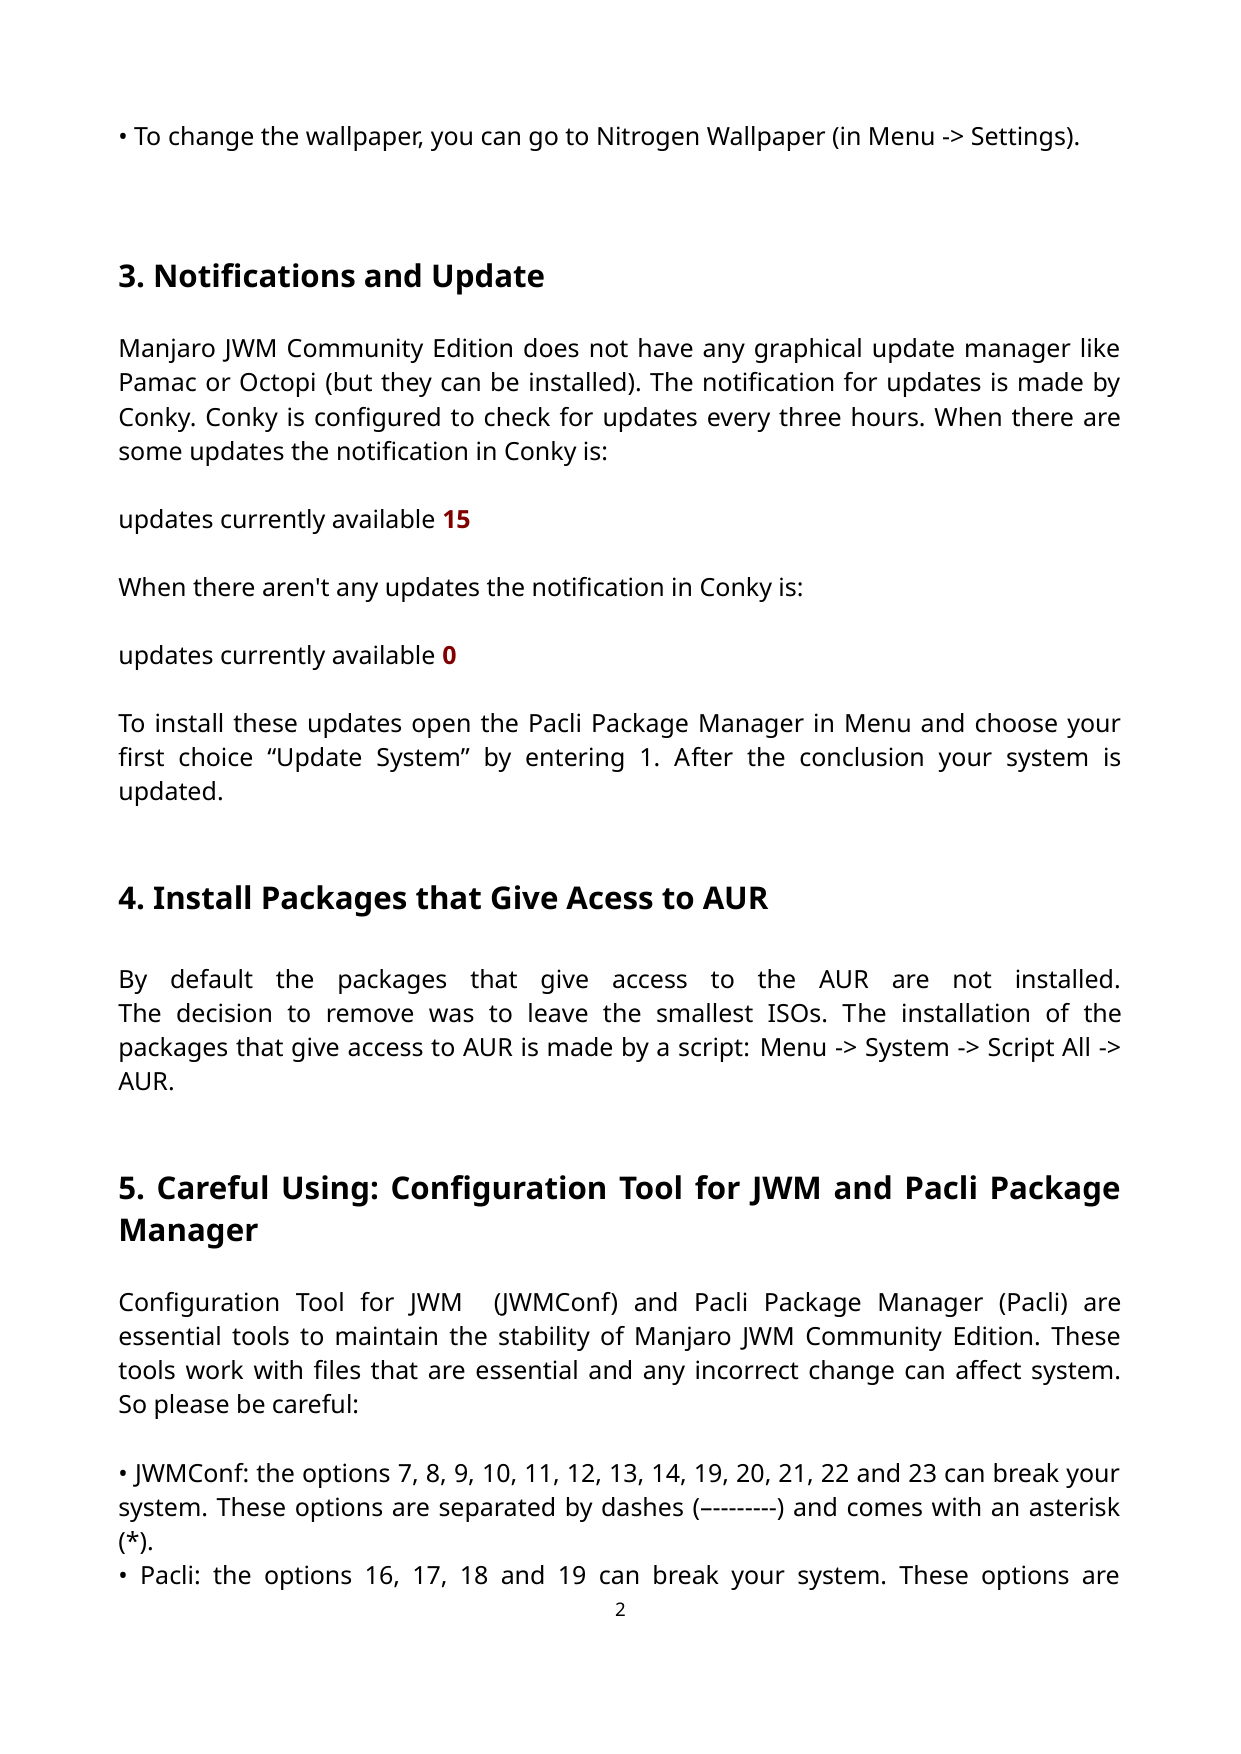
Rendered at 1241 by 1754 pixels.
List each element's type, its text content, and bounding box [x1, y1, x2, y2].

text By default the packages that give access to the AUR are not installed. The decision to remove was to leave the smallest ISOs. The installation of the packages that give access to AUR is made by a script: Menu -> System -> Script All -> AUR. [118, 961, 1122, 1097]
text When there aren't any updates the notification in Conky is: [118, 535, 1122, 603]
text To install these updates open the Pacli Package Manager in Menu and choose your first choice “Update System” by entering 1. After the conclusion your system is updated. [118, 672, 1122, 808]
text 5. Careful Using: Configuration Tool for JWM and Pacli Package Manager [118, 1166, 1122, 1251]
subtitle 3. Notifications and Update [118, 254, 1122, 297]
text • JWMConf: the options 7, 8, 9, 10, 11, 12, 13, 14, 19, 20, 21, 22 and 23 can break your system. These options are separated by dashes (–--------) and comes with an asterisk (*). [118, 1455, 1122, 1557]
text • To change the wallpaper, you can go to Nitrogen Wallpaper (in Menu -> Settings). [118, 118, 1122, 152]
text updates currently available 15 [118, 467, 1122, 535]
text Configuration Tool for JWM (JWMConf) and Pacli Package Manager (Pacli) are essential tools to maintain the stability of Manjaro JWM Community Edition. These tools work with files that are essential and any incorrect change can affect system. So please be careful: [118, 1285, 1122, 1421]
text • Pacli: the options 16, 17, 18 and 19 can break your system. These options are [118, 1557, 1122, 1591]
text 4. Install Packages that Give Acess to AUR [118, 876, 1122, 919]
text updates currently available 0 [118, 603, 1122, 672]
text Manjaro JWM Community Edition does not have any graphical update manager like Pamac or Octopi (but they can be installed). The notification for updates is made by Conky. Conky is configured to check for updates every three hours. When there are some updates the notification in Conky is: [118, 331, 1122, 467]
